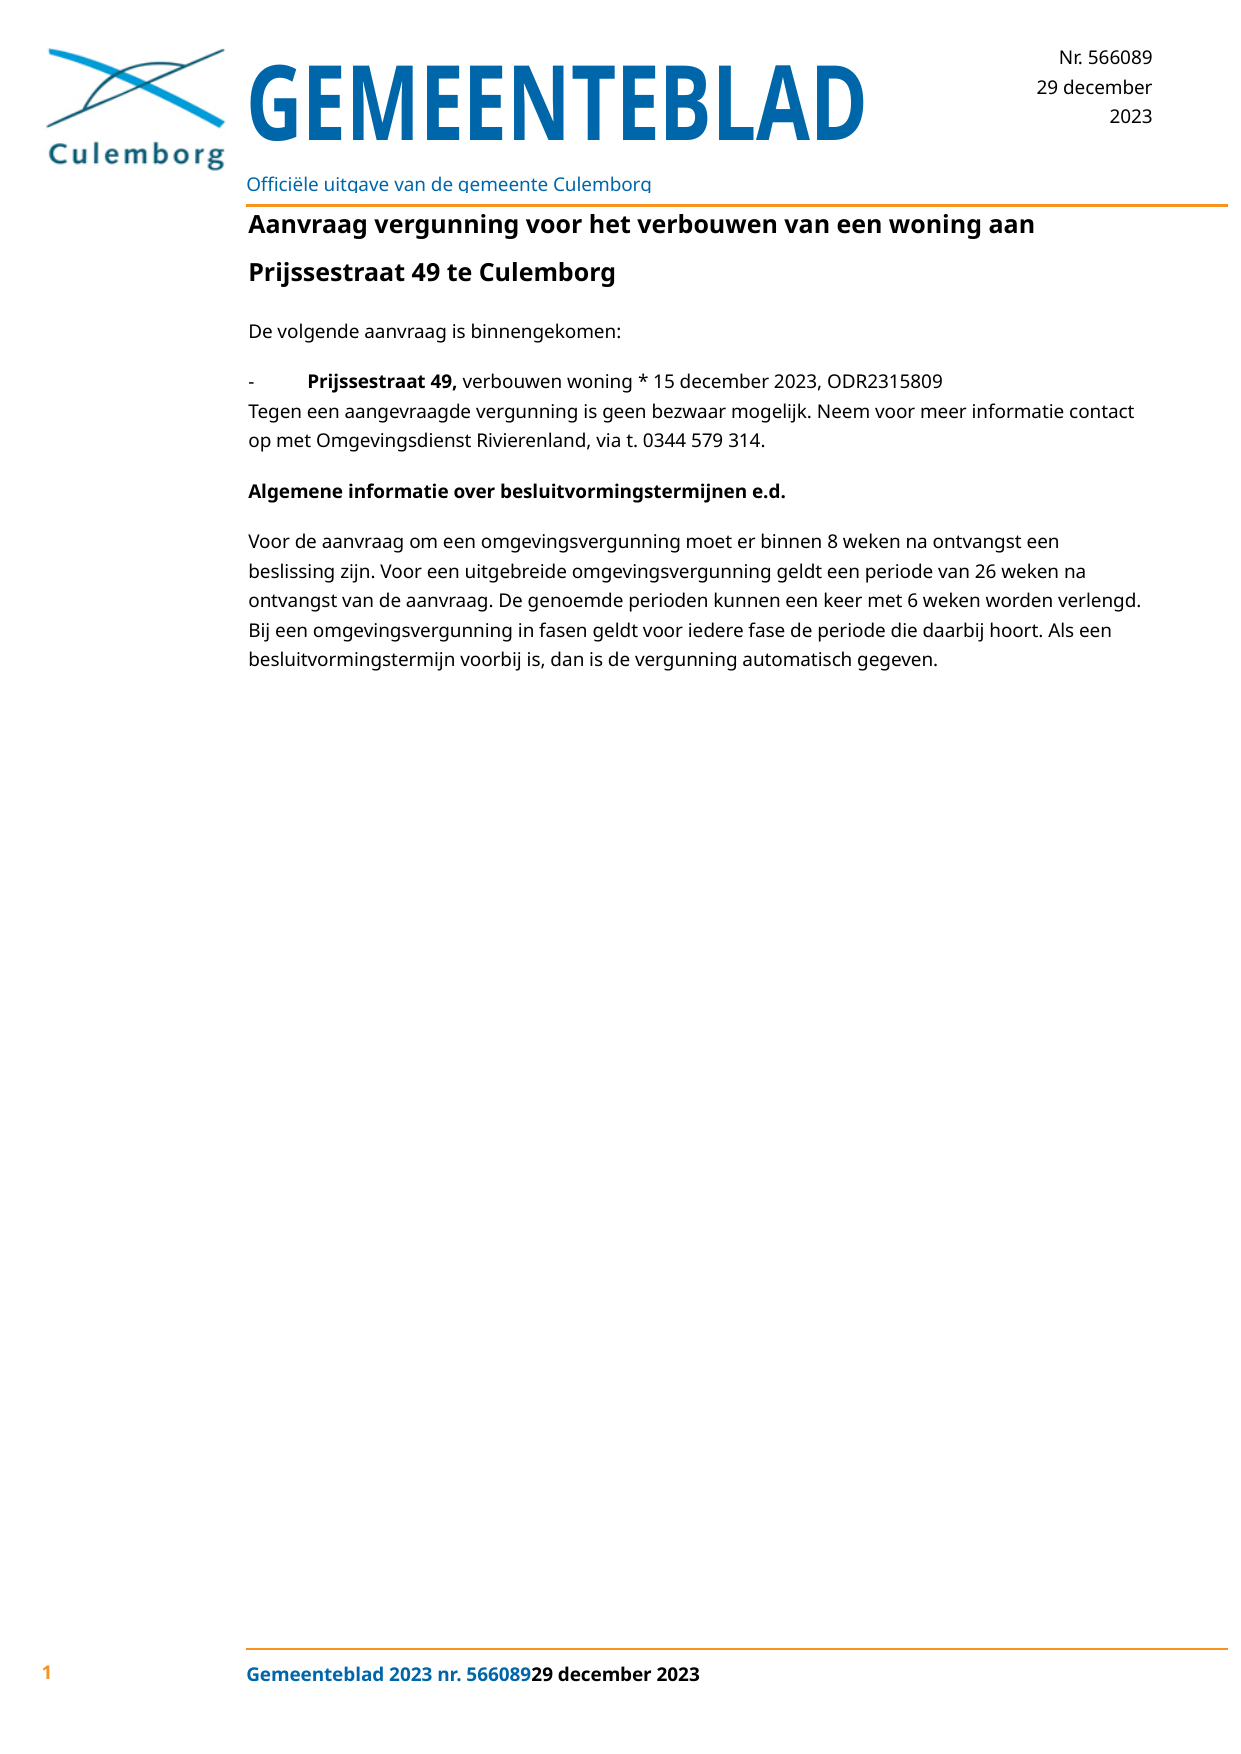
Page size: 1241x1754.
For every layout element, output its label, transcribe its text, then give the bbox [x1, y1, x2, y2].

list Prijssestraat 49, verbouwen woning * 15 december 2023, ODR2315809 [248, 368, 1152, 394]
picture [41, 47, 231, 172]
text Tegen een aangevraagde vergunning is geen bezwaar mogelijk. Neem voor meer informatie contact op met Omgevingsdienst Rivierenland, via t. 0344 579 314. [248, 398, 1152, 453]
text Aanvraag vergunning voor het verbouwen van een woning aan Prijssestraat 49 te Culemborg [248, 207, 1152, 288]
text Voor de aanvraag om een omgevingsvergunning moet er binnen 8 weken na ontvangst een beslissing zijn. Voor een uitgebreide omgevingsvergunning geldt een periode van 26 weken na ontvangst van de aanvraag. De genoemde perioden kunnen een keer met 6 weken worden verlengd. Bij een omgevingsvergunning in fasen geldt voor iedere fase de periode die daarbij hoort. Als een besluitvormingstermijn voorbij is, dan is de vergunning automatisch gegeven. [248, 528, 1152, 672]
text De volgende aanvraag is binnengekomen: [248, 318, 1152, 344]
text Algemene informatie over besluitvormingstermijnen e.d. [248, 478, 1152, 504]
